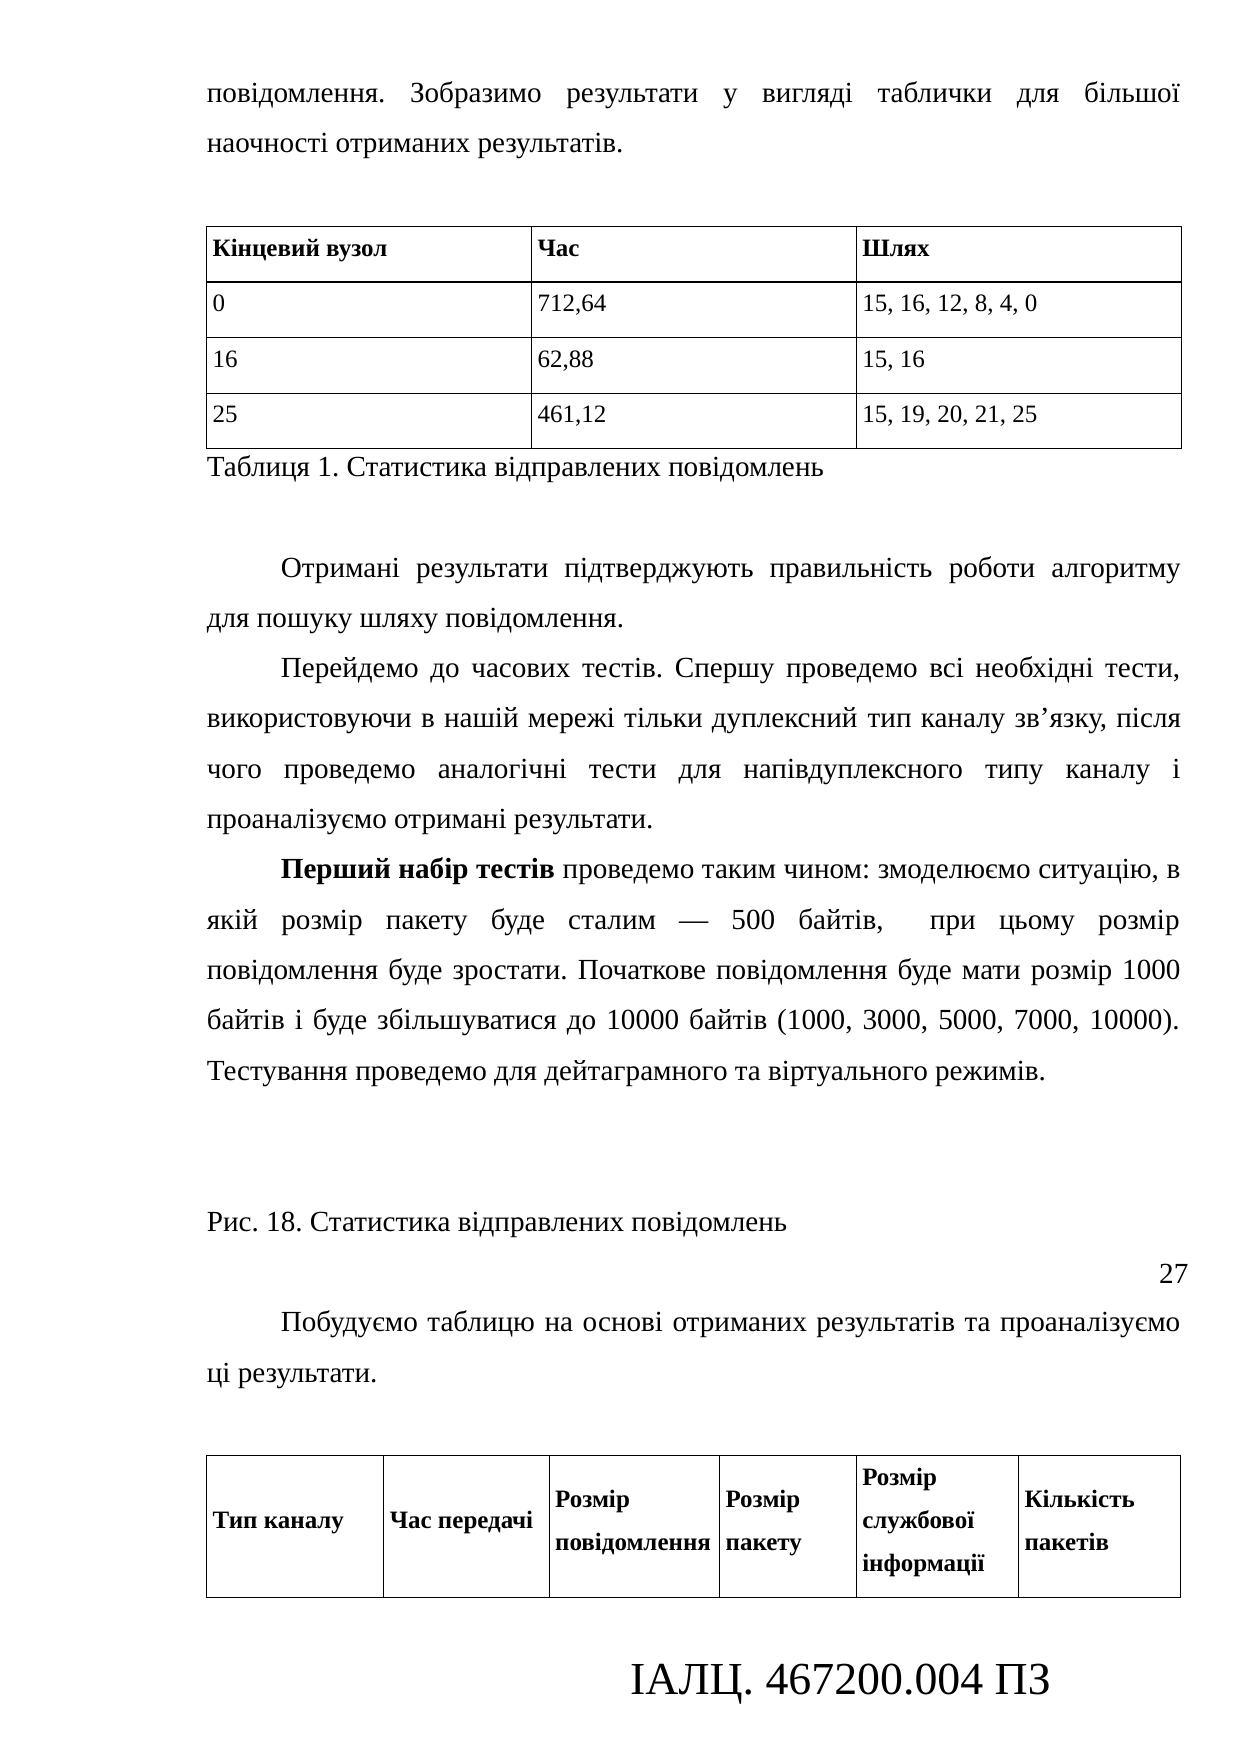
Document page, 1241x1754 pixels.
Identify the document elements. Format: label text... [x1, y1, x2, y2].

text 27 [1146, 1256, 1201, 1290]
table_cell 16 [207, 338, 531, 392]
table_cell 15, 19, 20, 21, 25 [857, 394, 1181, 448]
table_header Кількість пакетів [1019, 1456, 1180, 1597]
text Перейдемо до часових тестів. Спершу проведемо всі необхідні тести, використовуючи в нашій мережі тільки дуплексний тип каналу зв’язку, після чого проведемо аналогічні тести для напівдуплексного типу каналу і проаналізуємо отримані результати. [207, 650, 1181, 835]
table_cell 0 [207, 283, 531, 337]
text Таблиця 1. Статистика відправлених повідомлень [207, 449, 1181, 483]
text Отримані результати підтверджують правильність роботи алгоритму для пошуку шляху повідомлення. [207, 550, 1181, 633]
text Рис. 18. Статистика відправлених повідомлень [207, 1204, 1181, 1237]
table_header Час [532, 227, 856, 281]
text повідомлення. Зобразимо результати у вигляді таблички для більшої наочності отриманих результатів. [207, 75, 1181, 159]
table_cell 25 [207, 394, 531, 448]
table_header Час передачі [384, 1456, 549, 1597]
table_header Розмір пакету [720, 1456, 856, 1597]
table_cell 15, 16 [857, 338, 1181, 392]
table_header Шлях [857, 227, 1181, 281]
table_header Тип каналу [207, 1456, 383, 1597]
table_header Розмір службової інформації [857, 1456, 1018, 1597]
table_cell 712,64 [532, 283, 856, 337]
table_header Кінцевий вузол [207, 227, 531, 281]
table_cell 461,12 [532, 394, 856, 448]
table_cell 15, 16, 12, 8, 4, 0 [857, 283, 1181, 337]
table_cell 62,88 [532, 338, 856, 392]
text Побудуємо таблицю на основі отриманих результатів та проаналізуємо ці результати. [207, 1304, 1181, 1388]
text Перший набір тестів проведемо таким чином: змоделюємо ситуацію, в якій розмір пакету буде сталим — 500 байтів, при цьому розмір повідомлення буде зростати. Початкове повідомлення буде мати розмір 1000 байтів і буде збільшуватися до 10000 байтів (1000, 3000, 5000, 7000, 10000). Тестування проведемо для дейтаграмного та віртуального режимів. [207, 852, 1181, 1086]
table_header Розмір повідомлення [550, 1456, 719, 1597]
